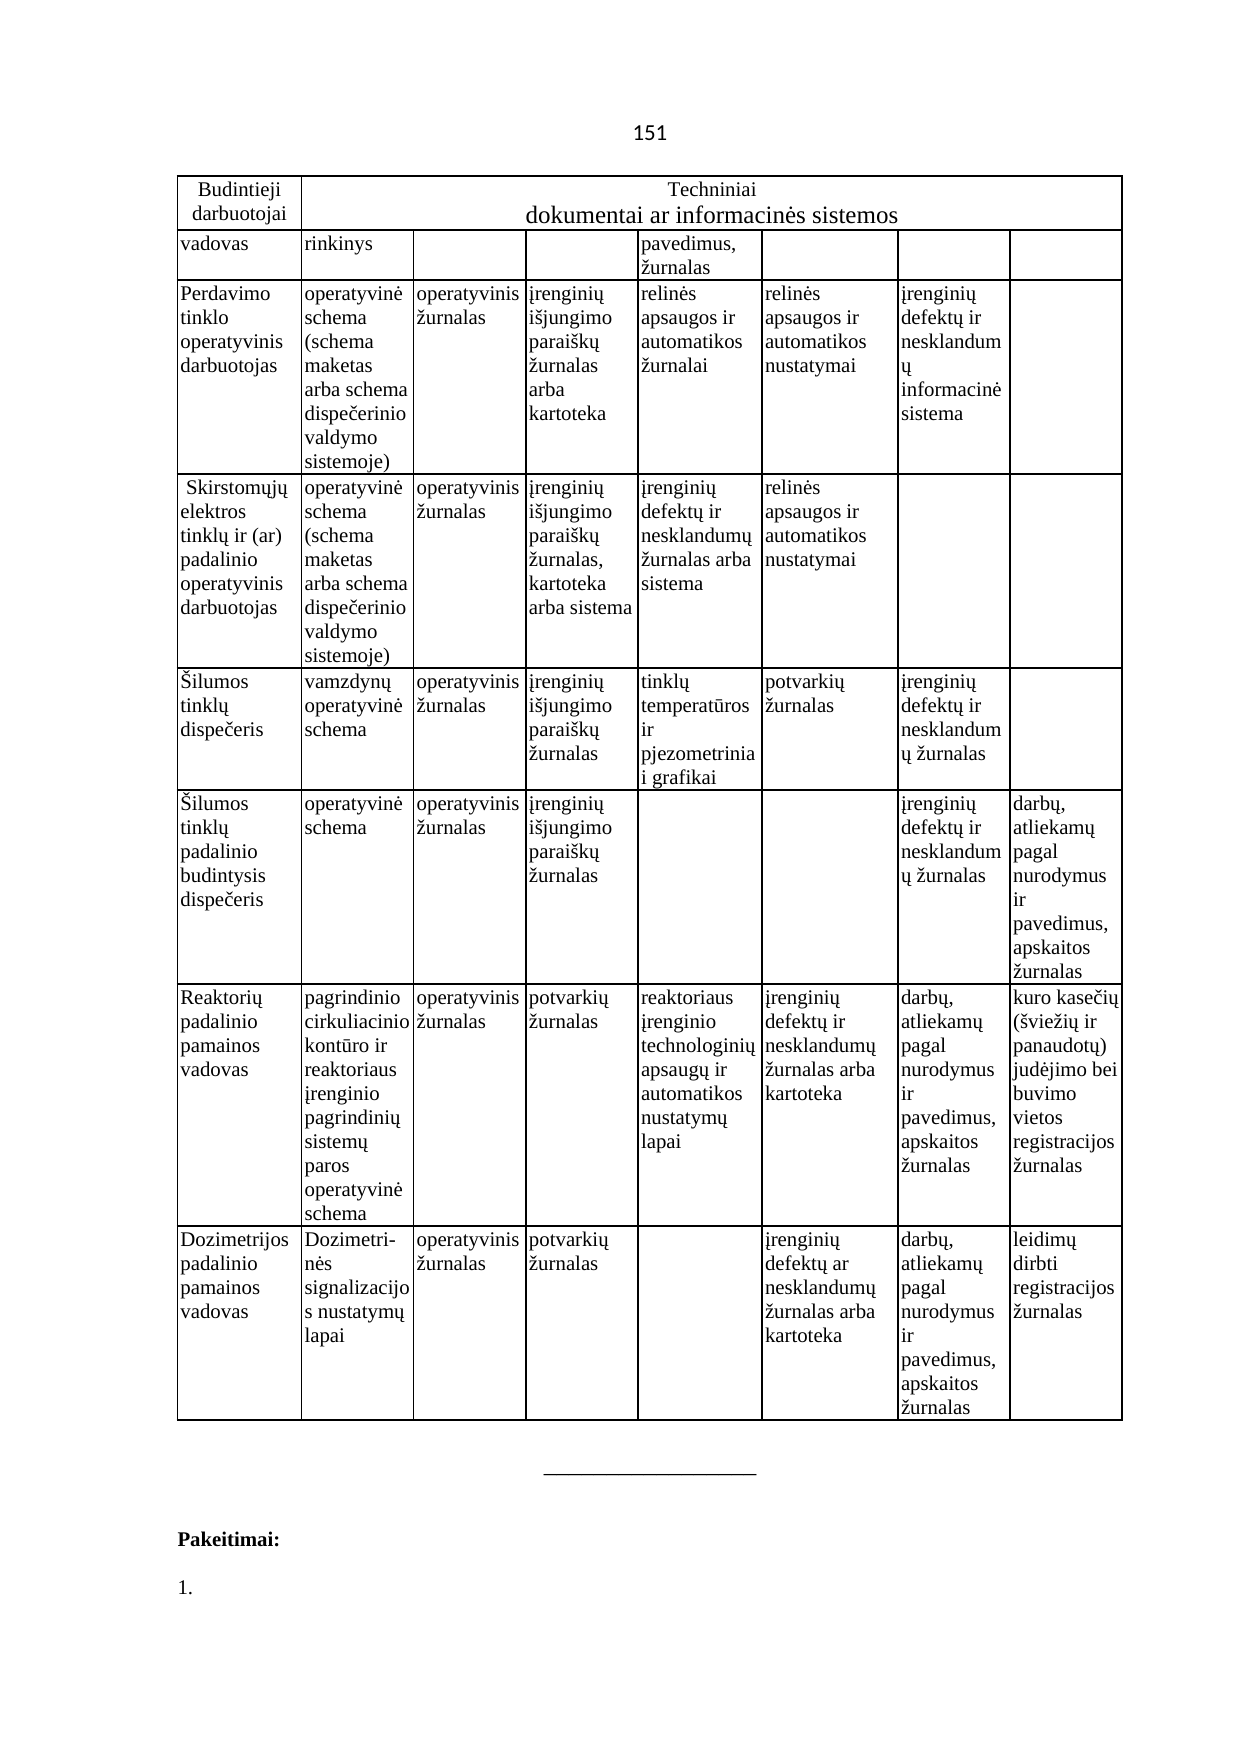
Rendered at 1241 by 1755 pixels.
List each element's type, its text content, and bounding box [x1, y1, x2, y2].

table_cell pagrindinio cirkuliacinio kontūro ir reaktoriaus įrenginio pagrindinių sistemų paros operatyvinė schema [302, 985, 413, 1225]
table_cell operatyvinis žurnalas [414, 1227, 525, 1419]
table_cell kuro kasečių (šviežių ir panaudotų) judėjimo bei buvimo vietos registracijos žurnalas [1011, 985, 1121, 1225]
table_cell operatyvinis žurnalas [414, 985, 525, 1225]
table_cell [1011, 475, 1121, 667]
table_cell įrenginių defektų ir nesklandumų žurnalas arba sistema [639, 475, 761, 667]
table_cell [639, 1227, 761, 1419]
table_cell [899, 231, 1009, 279]
table_cell darbų, atliekamų pagal nurodymus ir pavedimus, apskaitos žurnalas [1011, 791, 1121, 983]
table_cell Perdavimo tinklo operatyvinis darbuotojas [178, 281, 301, 473]
table_cell Skirstomųjų elektros tinklų ir (ar) padalinio operatyvinis darbuotojas [178, 475, 301, 667]
table_cell [1011, 669, 1121, 789]
table_cell [763, 231, 897, 279]
table_cell operatyvinė schema [302, 791, 413, 983]
table_cell Dozimetrijos padalinio pamainos vadovas [178, 1227, 301, 1419]
table_cell [639, 791, 761, 983]
table_cell įrenginių defektų ir nesklandumų žurnalas arba kartoteka [763, 985, 897, 1225]
table_cell operatyvinis žurnalas [414, 281, 525, 473]
table_cell reaktoriaus įrenginio technologinių apsaugų ir automatikos nustatymų lapai [639, 985, 761, 1225]
table_cell rinkinys [302, 231, 413, 279]
table_cell [527, 231, 637, 279]
table_cell įrenginių defektų ir nesklandumų informacinė sistema [899, 281, 1009, 473]
table_cell įrenginių defektų ir nesklandumų žurnalas [899, 791, 1009, 983]
table_cell potvarkių žurnalas [763, 669, 897, 789]
table_cell [763, 791, 897, 983]
table_cell [1011, 231, 1121, 279]
table_cell Reaktorių padalinio pamainos vadovas [178, 985, 301, 1225]
table_header Budintieji darbuotojai [178, 177, 301, 229]
table_cell operatyvinis žurnalas [414, 669, 525, 789]
text 1. [177, 1574, 1122, 1599]
text Pakeitimai: [177, 1526, 1122, 1551]
table_cell Šilumos tinklų padalinio budintysis dispečeris [178, 791, 301, 983]
table_cell [899, 475, 1009, 667]
table_cell [1011, 281, 1121, 473]
table_cell potvarkių žurnalas [527, 985, 637, 1225]
table_cell įrenginių defektų ir nesklandumų žurnalas [899, 669, 1009, 789]
table_cell Dozimetri-nės signalizacijos nustatymų lapai [302, 1227, 413, 1419]
table_cell įrenginių išjungimo paraiškų žurnalas, kartoteka arba sistema [527, 475, 637, 667]
table_cell įrenginių išjungimo paraiškų žurnalas [527, 669, 637, 789]
table_cell relinės apsaugos ir automatikos nustatymai [763, 281, 897, 473]
table_cell vamzdynų operatyvinė schema [302, 669, 413, 789]
table_cell operatyvinis žurnalas [414, 475, 525, 667]
table_cell darbų, atliekamų pagal nurodymus ir pavedimus, apskaitos žurnalas [899, 1227, 1009, 1419]
table_cell relinės apsaugos ir automatikos žurnalai [639, 281, 761, 473]
table_cell relinės apsaugos ir automatikos nustatymai [763, 475, 897, 667]
table_cell potvarkių žurnalas [527, 1227, 637, 1419]
table_cell [414, 231, 525, 279]
table_cell vadovas [178, 231, 301, 279]
table_cell Šilumos tinklų dispečeris [178, 669, 301, 789]
table_cell operatyvinis žurnalas [414, 791, 525, 983]
table_cell darbų, atliekamų pagal nurodymus ir pavedimus, apskaitos žurnalas [899, 985, 1009, 1225]
text _________________ [177, 1449, 1122, 1478]
table_cell įrenginių išjungimo paraiškų žurnalas arba kartoteka [527, 281, 637, 473]
table_cell leidimų dirbti registracijos žurnalas [1011, 1227, 1121, 1419]
table_cell operatyvinė schema (schema maketas arba schema dispečerinio valdymo sistemoje) [302, 475, 413, 667]
table_cell pavedimus, žurnalas [639, 231, 761, 279]
table_header Techniniai dokumentai ar informacinės sistemos [302, 177, 1121, 229]
table_cell tinklų temperatūros ir pjezometriniai grafikai [639, 669, 761, 789]
table_cell operatyvinė schema (schema maketas arba schema dispečerinio valdymo sistemoje) [302, 281, 413, 473]
table_cell įrenginių išjungimo paraiškų žurnalas [527, 791, 637, 983]
table_cell įrenginių defektų ar nesklandumų žurnalas arba kartoteka [763, 1227, 897, 1419]
